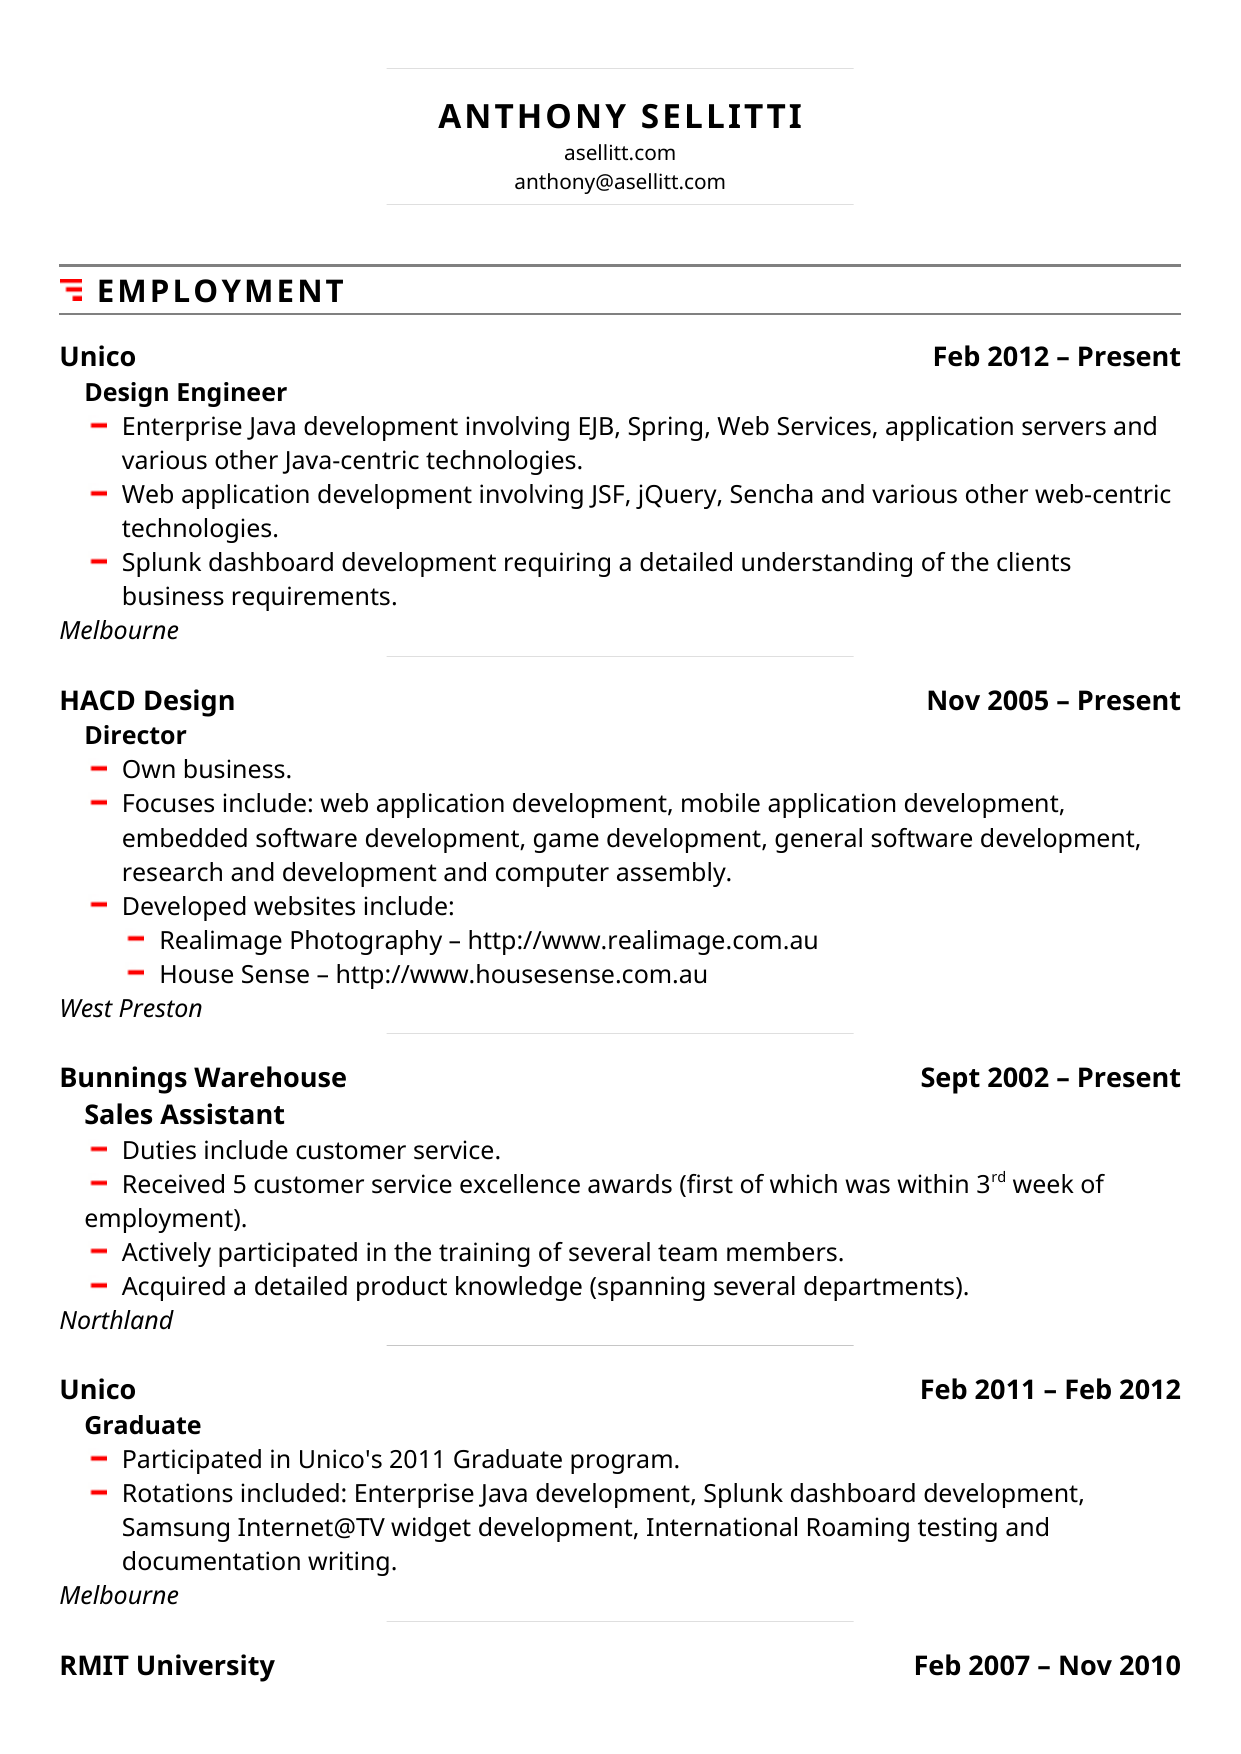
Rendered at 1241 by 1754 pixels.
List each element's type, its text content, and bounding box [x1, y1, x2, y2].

text Bunnings Warehouse Sept 2002 – Present [59, 1059, 1181, 1096]
picture [85, 1139, 107, 1160]
text anthony@asellitt.com [59, 167, 1181, 195]
picture [122, 928, 144, 950]
text RMIT University Feb 2007 – Nov 2010 [59, 1646, 1181, 1683]
text Melbourne [59, 613, 1181, 647]
list Actively participated in the training of several team members. [84, 1234, 1181, 1269]
list EMPLOYMENT [59, 267, 1181, 313]
text Graduate [59, 1408, 1181, 1442]
text Unico Feb 2011 – Feb 2012 [59, 1371, 1181, 1408]
picture [85, 483, 107, 505]
picture [85, 894, 107, 916]
picture [85, 758, 107, 780]
list Developed websites include: [84, 888, 1181, 922]
text Sales Assistant [59, 1096, 1181, 1132]
text Melbourne [59, 1578, 1181, 1612]
picture [386, 1345, 854, 1349]
text Unico Feb 2012 – Present [59, 338, 1181, 374]
picture [85, 1241, 107, 1262]
list Enterprise Java development involving EJB, Spring, Web Services, application servers and various other Java-centric technologies. [84, 409, 1181, 477]
picture [60, 279, 82, 301]
list Realimage Photography – http://www.realimage.com.au [122, 922, 1181, 956]
list Participated in Unico's 2011 Graduate program. [84, 1442, 1181, 1476]
list Received 5 customer service excellence awards (first of which was within 3rd week of employment). [84, 1166, 1181, 1234]
picture [122, 962, 144, 984]
text Design Engineer [59, 374, 1181, 409]
list Splunk dashboard development requiring a detailed understanding of the clients business requirements. [84, 545, 1181, 613]
picture [85, 1275, 107, 1297]
list Own business. [84, 752, 1181, 786]
picture [85, 551, 107, 573]
picture [85, 792, 107, 814]
text asellitt.com [59, 138, 1181, 167]
text Northland [59, 1303, 1181, 1337]
list Web application development involving JSF, jQuery, Sencha and various other web-centric technologies. [84, 477, 1181, 545]
text ANTHONY SELLITTI [59, 93, 1181, 138]
text HACD Design Nov 2005 – Present [59, 681, 1181, 718]
picture [85, 1448, 107, 1470]
list Duties include customer service. [84, 1132, 1181, 1166]
list Focuses include: web application development, mobile application development, embedded software development, game development, general software development, research and development and computer assembly. [84, 786, 1181, 888]
list Acquired a detailed product knowledge (spanning several departments). [84, 1269, 1181, 1303]
text Director [59, 718, 1181, 752]
list House Sense – http://www.housesense.com.au [122, 956, 1181, 991]
text West Preston [59, 991, 1181, 1024]
picture [85, 415, 107, 437]
picture [85, 1482, 107, 1504]
list Rotations included: Enterprise Java development, Splunk dashboard development, Samsung Internet@TV widget development, International Roaming testing and documentation writing. [84, 1476, 1181, 1578]
picture [85, 1173, 107, 1194]
